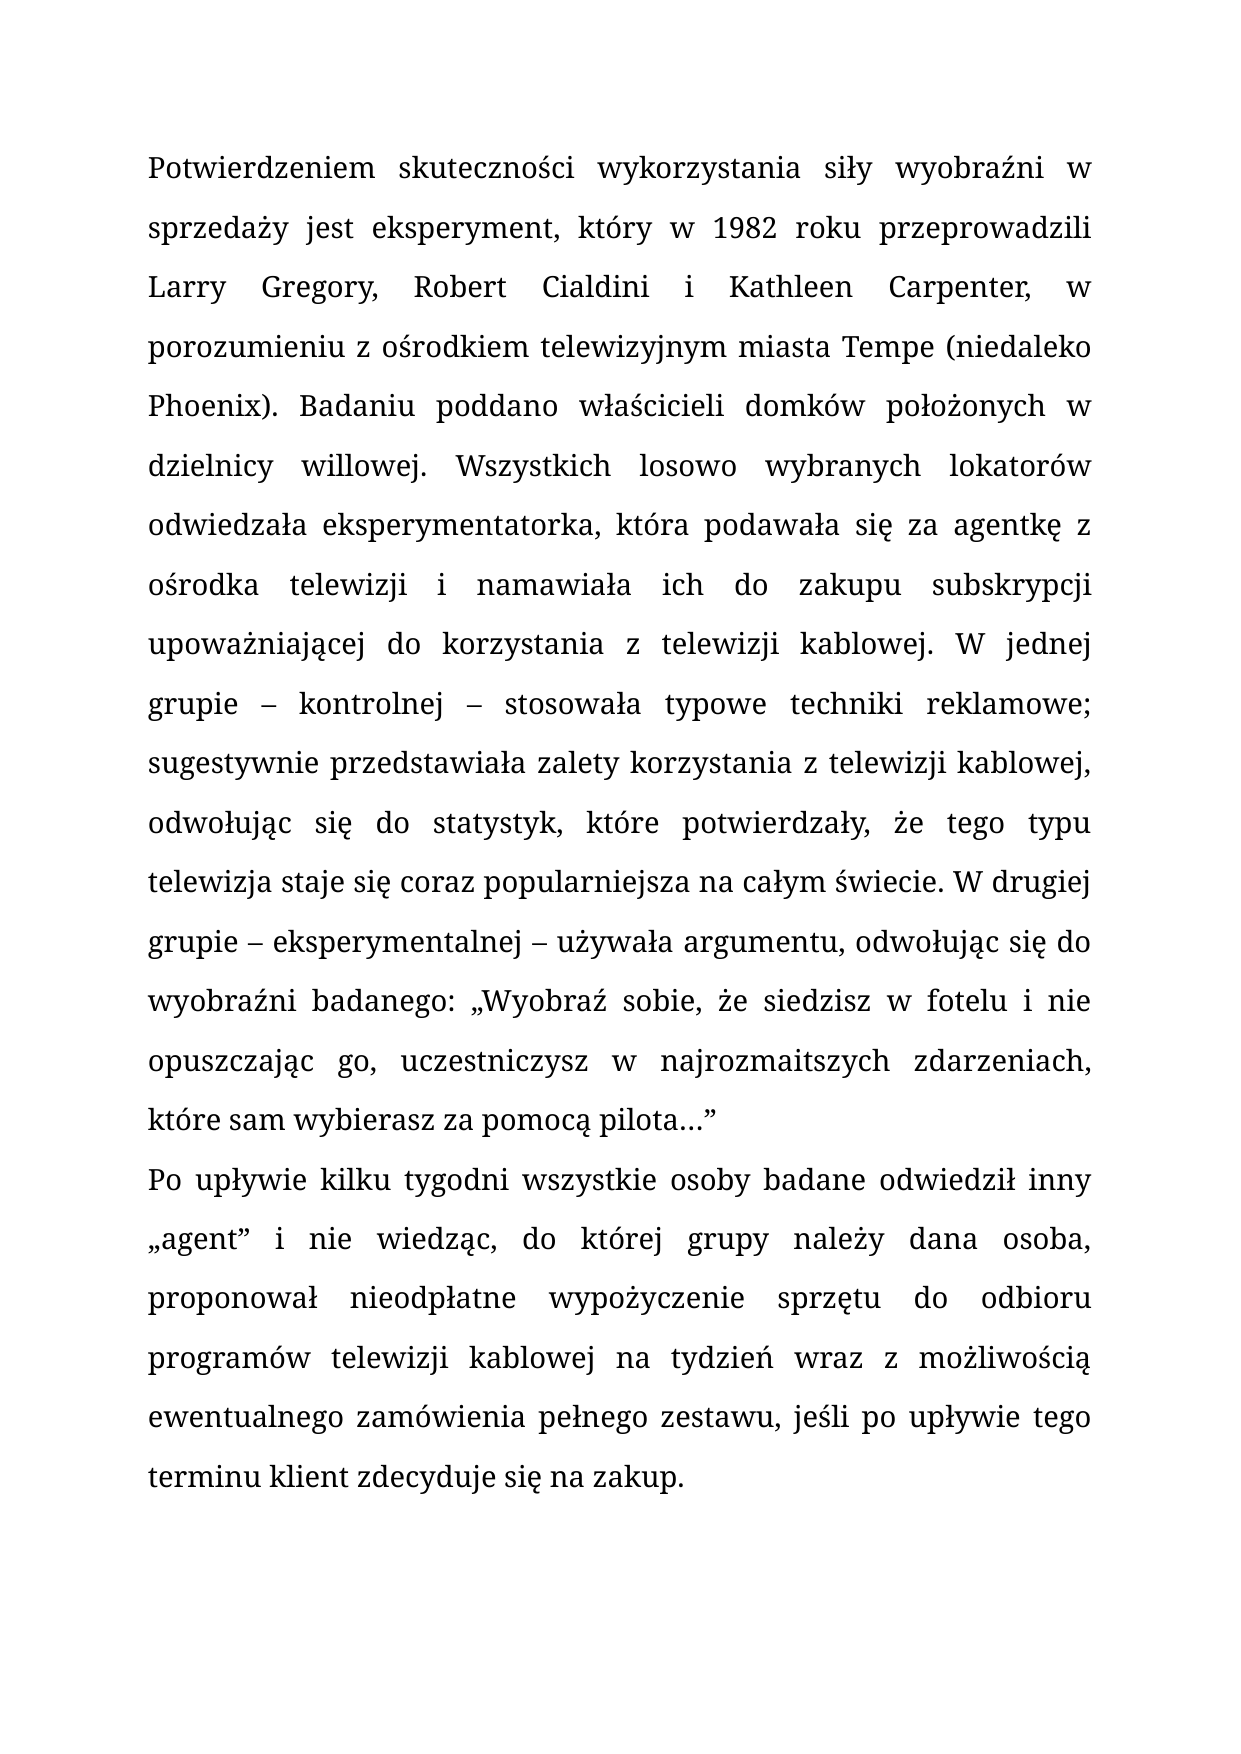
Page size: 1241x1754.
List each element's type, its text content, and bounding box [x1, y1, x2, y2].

text Potwierdzeniem skuteczności wykorzystania siły wyobraźni w sprzedaży jest eksperyment, który w 1982 roku przeprowadzili Larry Gregory, Robert Cialdini i Kathleen Carpenter, w porozumieniu z ośrodkiem telewizyjnym miasta Tempe (niedaleko Phoenix). Badaniu poddano właścicieli domków położonych w dzielnicy willowej. Wszystkich losowo wybranych lokatorów odwiedzała eksperymentatorka, która podawała się za agentkę z ośrodka telewizji i namawiała ich do zakupu subskrypcji upoważniającej do korzystania z telewizji kablowej. W jednej grupie – kontrolnej – stosowała typowe techniki reklamowe; sugestywnie przedstawiała zalety korzystania z telewizji kablowej, odwołując się do statystyk, które potwierdzały, że tego typu telewizja staje się coraz popularniejsza na całym świecie. W drugiej grupie – eksperymentalnej – używała argumentu, odwołując się do wyobraźni badanego: „Wyobraź sobie, że siedzisz w fotelu i nie opuszczając go, uczestniczysz w najrozmaitszych zdarzeniach, które sam wybierasz za pomocą pilota…” [148, 148, 1093, 1139]
text Po upływie kilku tygodni wszystkie osoby badane odwiedził inny „agent” i nie wiedząc, do której grupy należy dana osoba, proponował nieodpłatne wypożyczenie sprzętu do odbioru programów telewizji kablowej na tydzień wraz z możliwością ewentualnego zamówienia pełnego zestawu, jeśli po upływie tego terminu klient zdecyduje się na zakup. [148, 1159, 1093, 1496]
